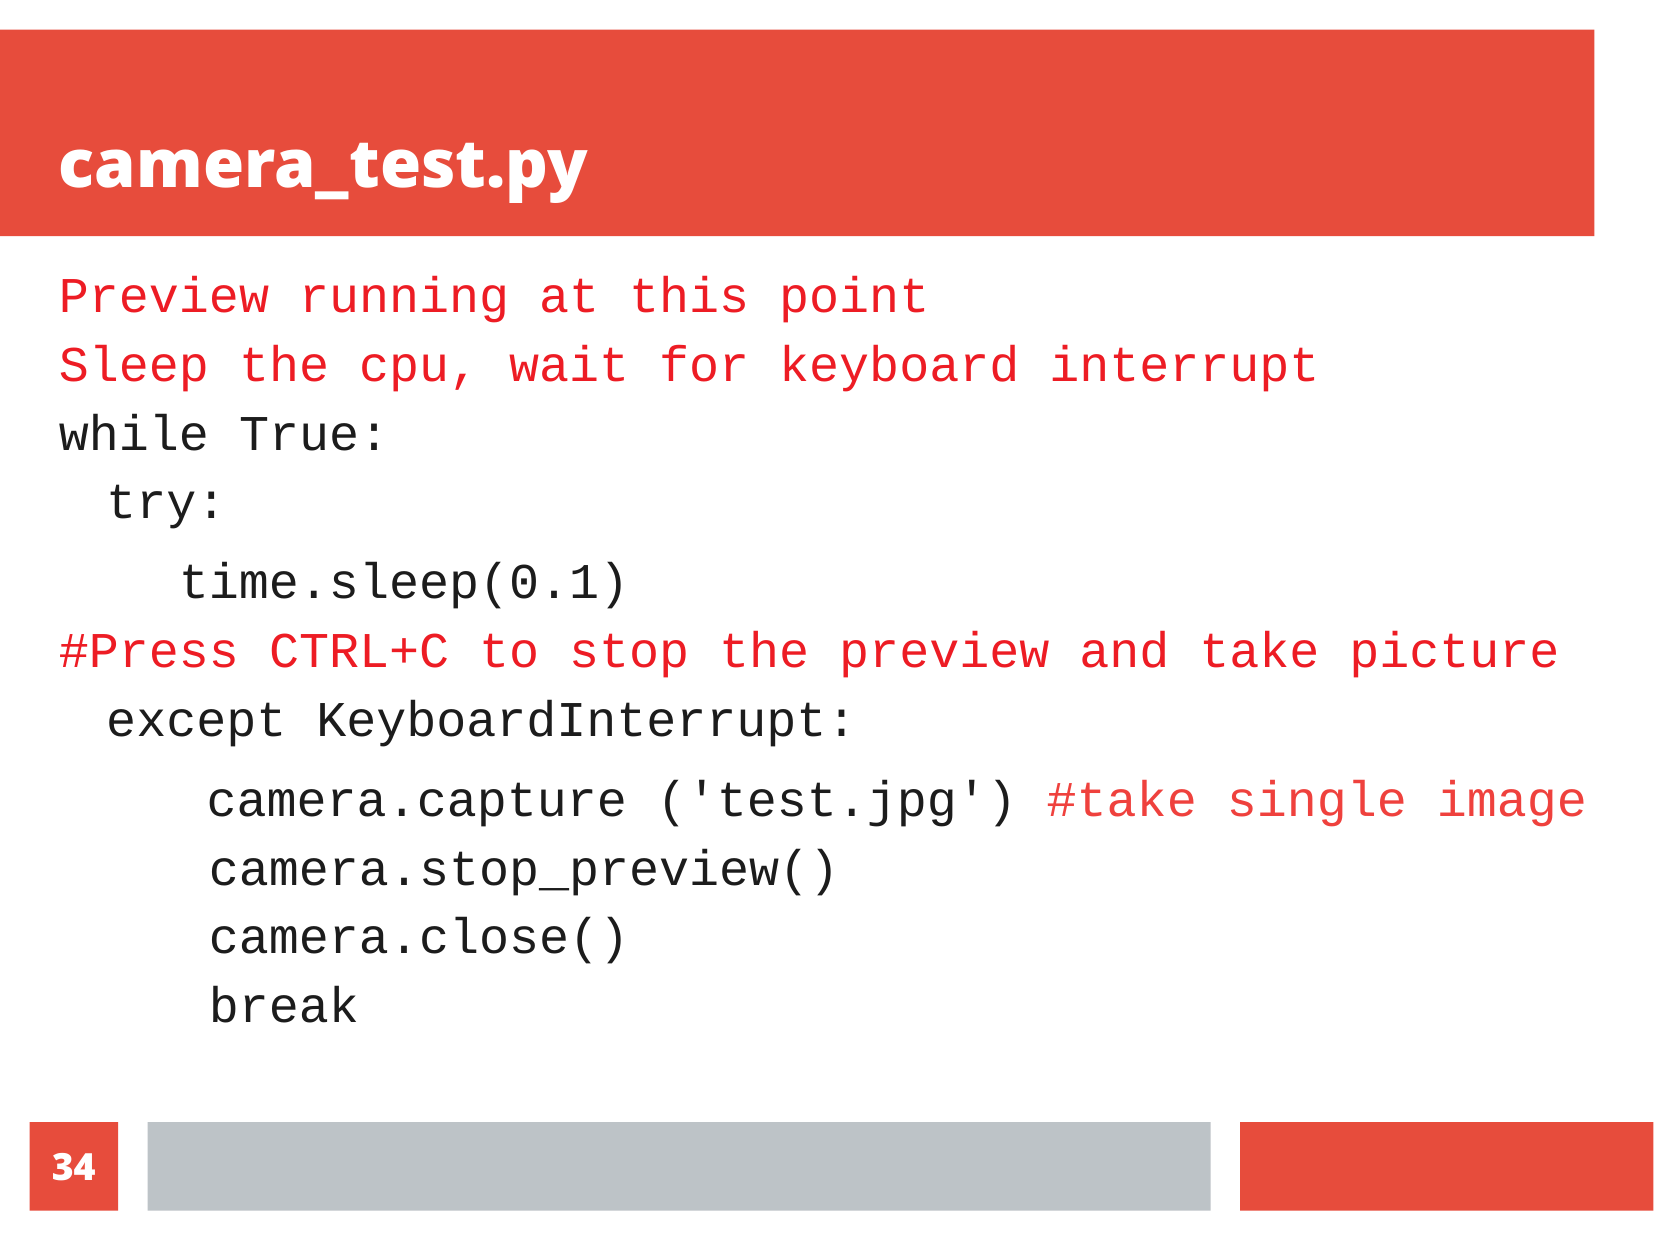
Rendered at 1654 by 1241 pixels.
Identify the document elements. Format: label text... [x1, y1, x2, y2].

title camera_test.py [59, 59, 1595, 207]
list Preview running at this point Sleep the cpu, wait for keyboard interrupt while True: try: time.sleep(0.1) #Press CTRL+C to stop the preview and take picture except KeyboardInterrupt: camera.capture ('test.jpg') #take single image camera.stop_preview() camera.close() break [59, 271, 1595, 1093]
